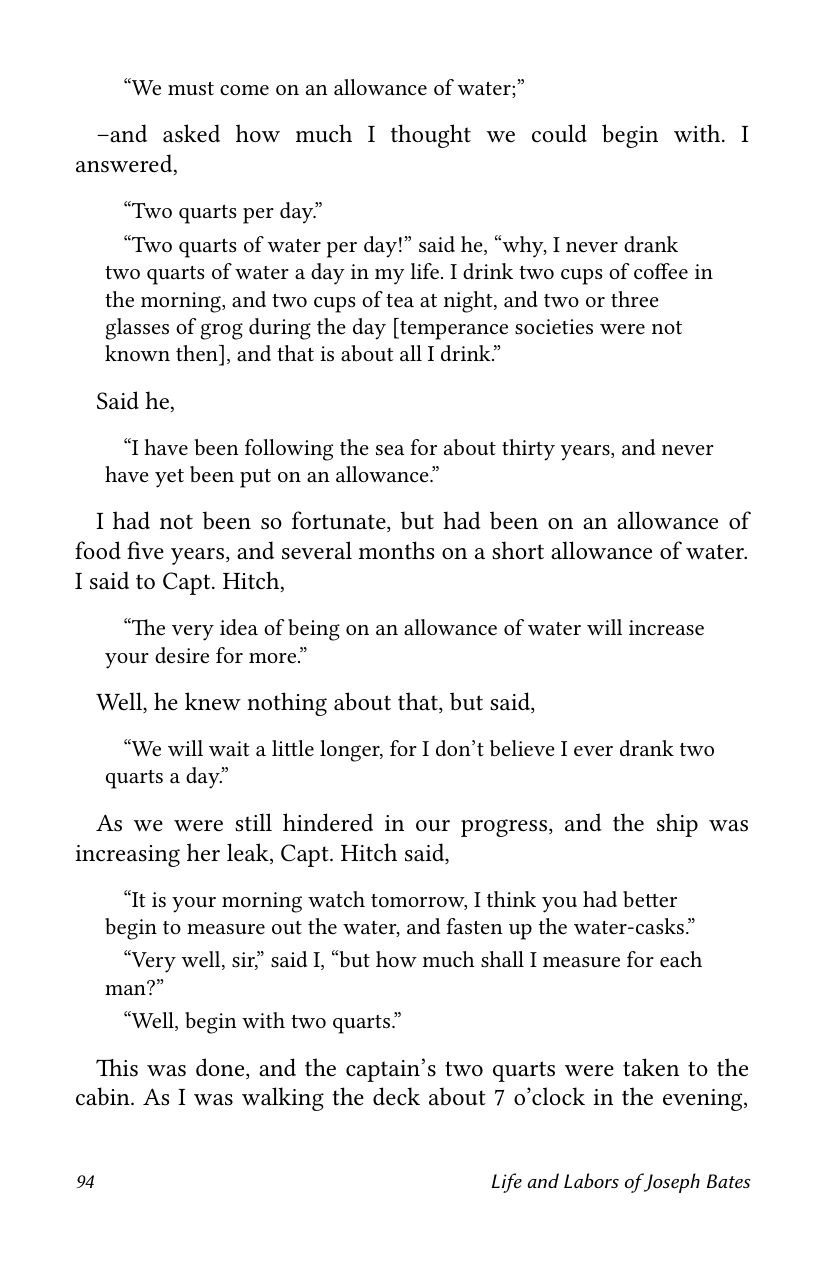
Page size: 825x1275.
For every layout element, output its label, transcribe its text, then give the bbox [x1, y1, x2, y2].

text “Two quarts per day.” [105, 198, 720, 224]
text As we were still hindered in our progress, and the ship was increasing her leak, Capt. Hitch said, [75, 809, 750, 867]
text “Well, begin with two quarts.” [105, 1008, 720, 1034]
text “We must come on an allowance of water;” [105, 75, 720, 101]
text Said he, [75, 387, 750, 415]
text “The very idea of being on an allowance of water will increase your desire for more.” [105, 615, 720, 669]
text I had not been so fortunate, but had been on an allowance of food five years, and several months on a short allowance of water. I said to Capt. Hitch, [75, 507, 750, 596]
text “Two quarts of water per day!” said he, “why, I never drank two quarts of water a day in my life. I drink two cups of coffee in the morning, and two cups of tea at night, and two or three glasses of grog during the day [temperance societies were not known then], and that is about all I drink.” [105, 232, 720, 367]
text Well, he knew nothing about that, but said, [75, 688, 750, 716]
text “It is your morning watch tomorrow, I think you had better begin to measure out the water, and fasten up the water-casks.” [105, 886, 720, 940]
text “We will wait a little longer, for I don’t believe I ever drank two quarts a day.” [105, 736, 720, 789]
text –and asked how much I thought we could begin with. I answered, [75, 120, 750, 179]
text This was done, and the captain’s two quarts were taken to the cabin. As I was walking the deck about 7 o’clock in the evening, [75, 1053, 750, 1112]
text “I have been following the sea for about thirty years, and never have yet been put on an allowance.” [105, 434, 720, 488]
text “Very well, sir,” said I, “but how much shall I measure for each man?” [105, 947, 720, 1001]
